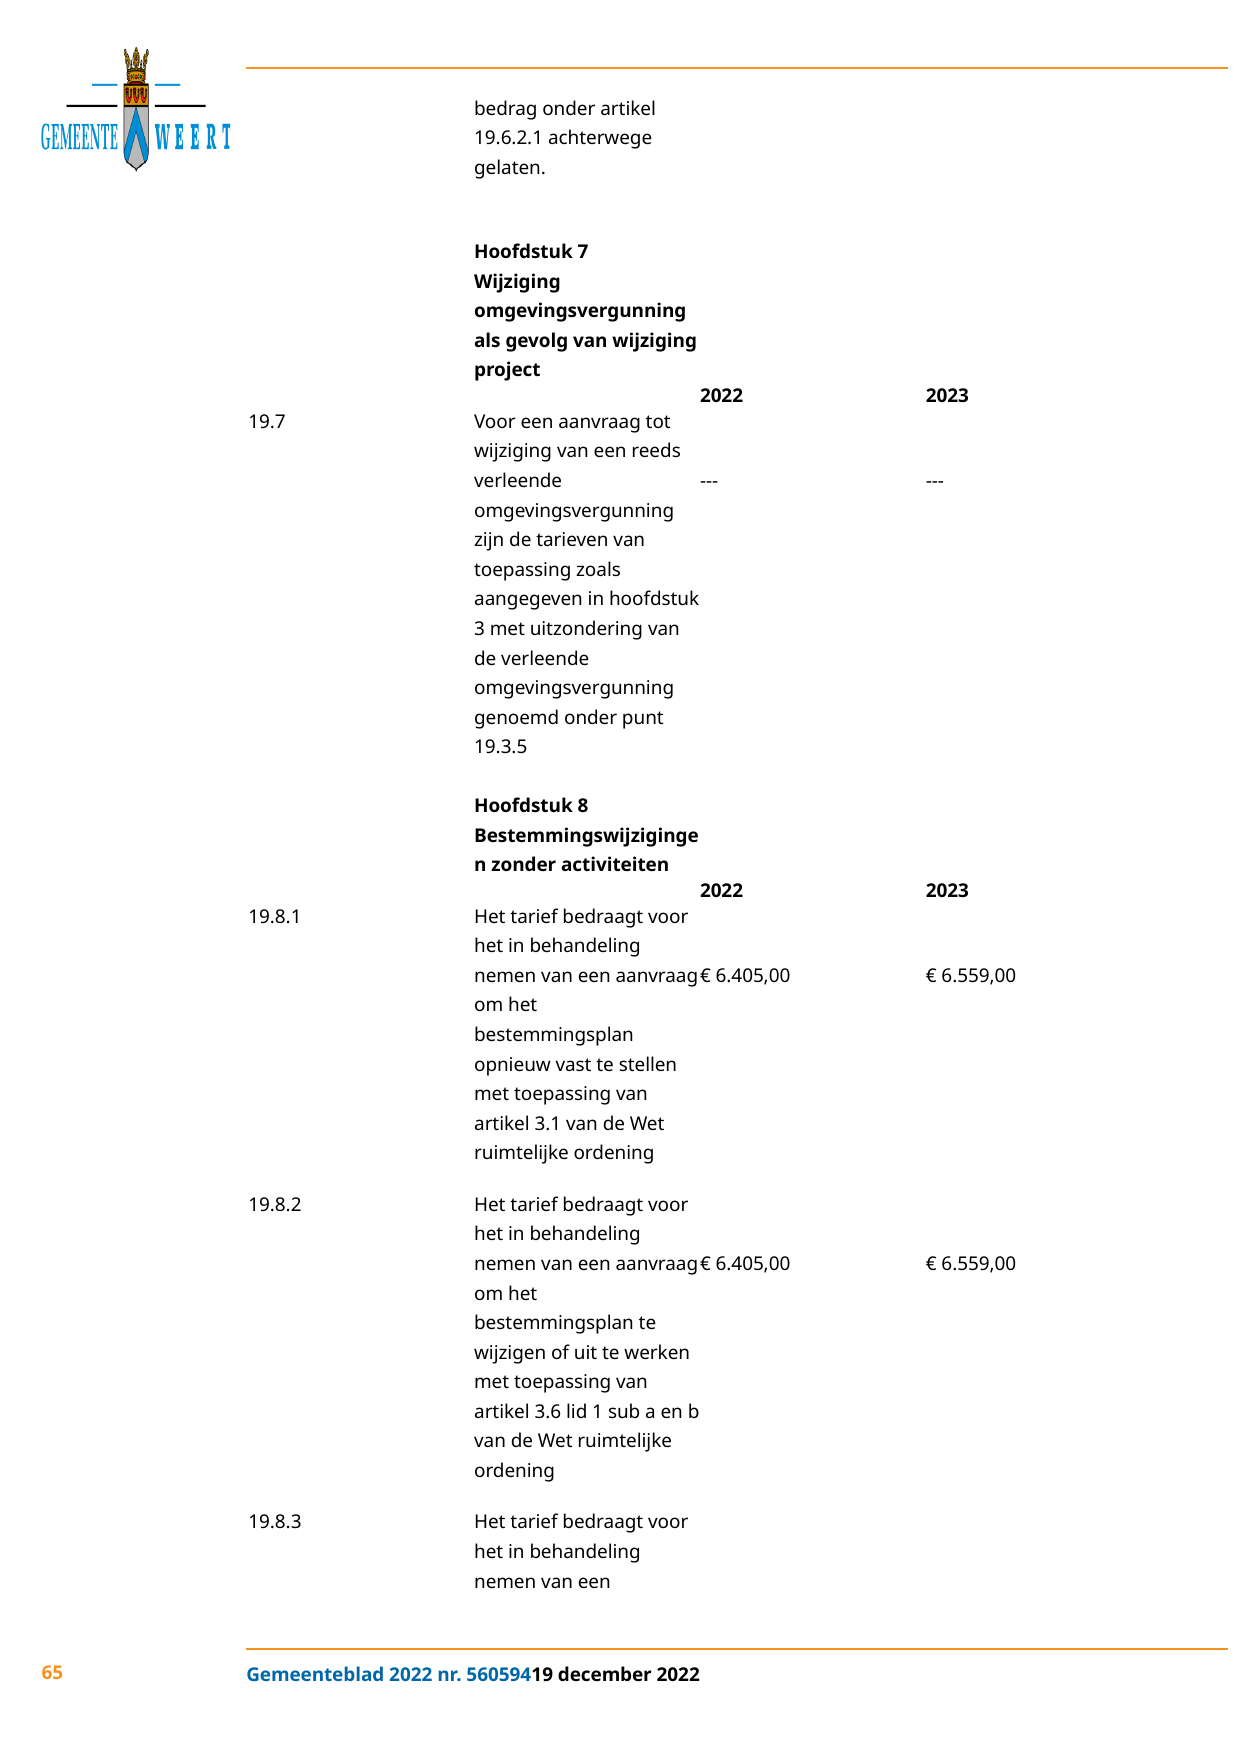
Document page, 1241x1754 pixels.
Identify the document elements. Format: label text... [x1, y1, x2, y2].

table_cell € 6.405,00 [700, 903, 926, 1165]
table_cell [474, 1165, 700, 1191]
table_cell Het tarief bedraagt voor het in behandeling nemen van een aanvraag om het bestemmingsplan opnieuw vast te stellen met toepassing van artikel 3.1 van de Wet ruimtelijke ordening [474, 903, 700, 1165]
table_cell [926, 1165, 1152, 1191]
table_header [248, 792, 474, 877]
table_cell [248, 1483, 474, 1509]
table_header Hoofdstuk 8 Bestemmingswijzigingen zonder activiteiten [474, 792, 700, 877]
table_header [700, 238, 926, 382]
table_cell € 6.559,00 [926, 903, 1152, 1165]
table_cell [926, 1509, 1152, 1593]
table_cell [248, 95, 474, 180]
table_cell [474, 383, 700, 408]
table_cell bedrag onder artikel 19.6.2.1 achterwege gelaten. [474, 95, 700, 180]
table_cell 2022 [700, 877, 926, 903]
table_cell 19.8.2 [248, 1191, 474, 1483]
table_cell € 6.405,00 [700, 1191, 926, 1483]
table_header Hoofdstuk 7 Wijziging omgevingsvergunning als gevolg van wijziging project [474, 238, 700, 382]
table_cell 2023 [926, 383, 1152, 408]
table_cell [700, 1509, 926, 1593]
table_cell Voor een aanvraag tot wijziging van een reeds verleende omgevingsvergunning zijn de tarieven van toepassing zoals aangegeven in hoofdstuk 3 met uitzondering van de verleende omgevingsvergunning genoemd onder punt 19.3.5 [474, 408, 700, 759]
table_cell [700, 1483, 926, 1509]
table_cell [474, 180, 700, 205]
table_header [700, 792, 926, 877]
table_cell --- [926, 95, 1152, 180]
table_cell Het tarief bedraagt voor het in behandeling nemen van een [474, 1509, 700, 1593]
table_cell --- [700, 95, 926, 180]
table_cell 2023 [926, 877, 1152, 903]
table_cell [700, 180, 926, 205]
table_cell [926, 1483, 1152, 1509]
table_cell € 6.559,00 [926, 1191, 1152, 1483]
table_cell [700, 1165, 926, 1191]
table_cell [248, 383, 474, 408]
table_cell [248, 180, 474, 205]
table_cell --- [926, 408, 1152, 759]
table_cell [474, 1483, 700, 1509]
table_cell [248, 877, 474, 903]
table_cell 2022 [700, 383, 926, 408]
table_cell [474, 877, 700, 903]
table_cell Het tarief bedraagt voor het in behandeling nemen van een aanvraag om het bestemmingsplan te wijzigen of uit te werken met toepassing van artikel 3.6 lid 1 sub a en b van de Wet ruimtelijke ordening [474, 1191, 700, 1483]
table_cell 19.7 [248, 408, 474, 759]
table_header [926, 238, 1152, 382]
picture [41, 47, 231, 172]
table_header [248, 238, 474, 382]
table_header [926, 792, 1152, 877]
table_cell 19.8.3 [248, 1509, 474, 1593]
table_cell --- [700, 408, 926, 759]
table_cell 19.8.1 [248, 903, 474, 1165]
table_cell [926, 180, 1152, 205]
table_cell [248, 1165, 474, 1191]
